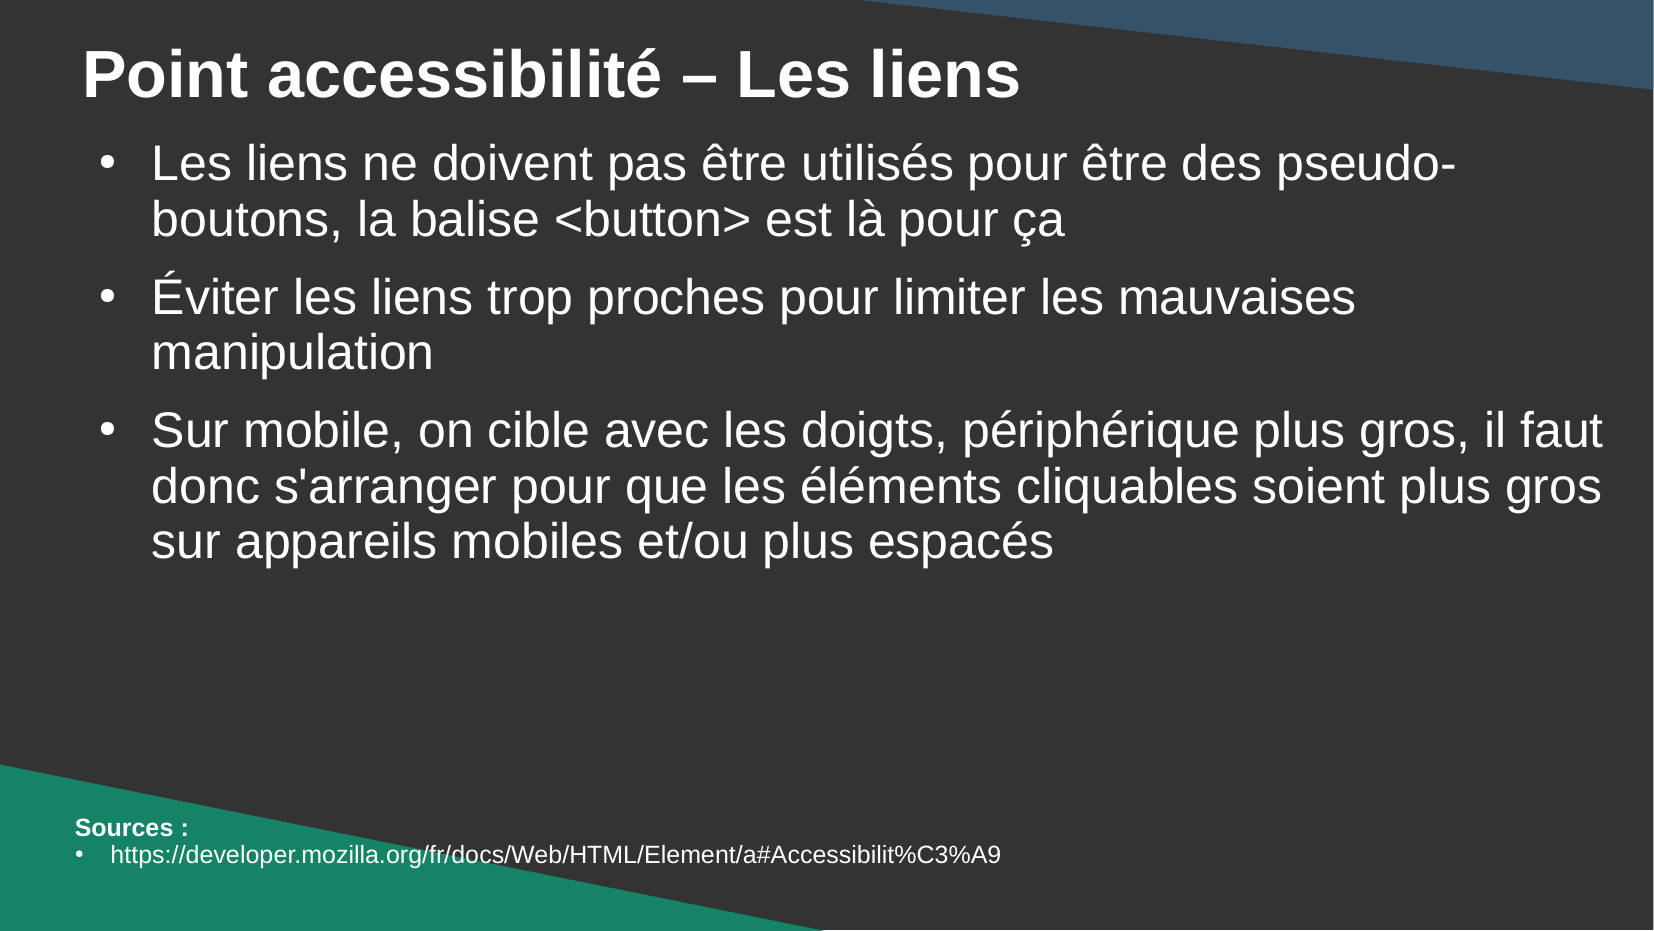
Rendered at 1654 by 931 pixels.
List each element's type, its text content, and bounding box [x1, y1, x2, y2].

text_box Sources : https://developer.mozilla.org/fr/docs/Web/HTML/Element/a#Accessibilit%C3%A9 [60, 805, 1546, 931]
title Point accessibilité – Les liens [82, 37, 1571, 122]
text_box [0, 764, 201, 931]
list Les liens ne doivent pas être utilisés pour être des pseudo-boutons, la balise <button> est là pour ça Éviter les liens trop proches pour limiter les mauvaises manipulation Sur mobile, on cible avec les doigts, périphérique plus gros, il faut donc s'arranger pour que les éléments cliquables soient plus gros sur appareils mobiles et/ou plus espacés [80, 135, 1605, 780]
text_box [859, 0, 1654, 90]
